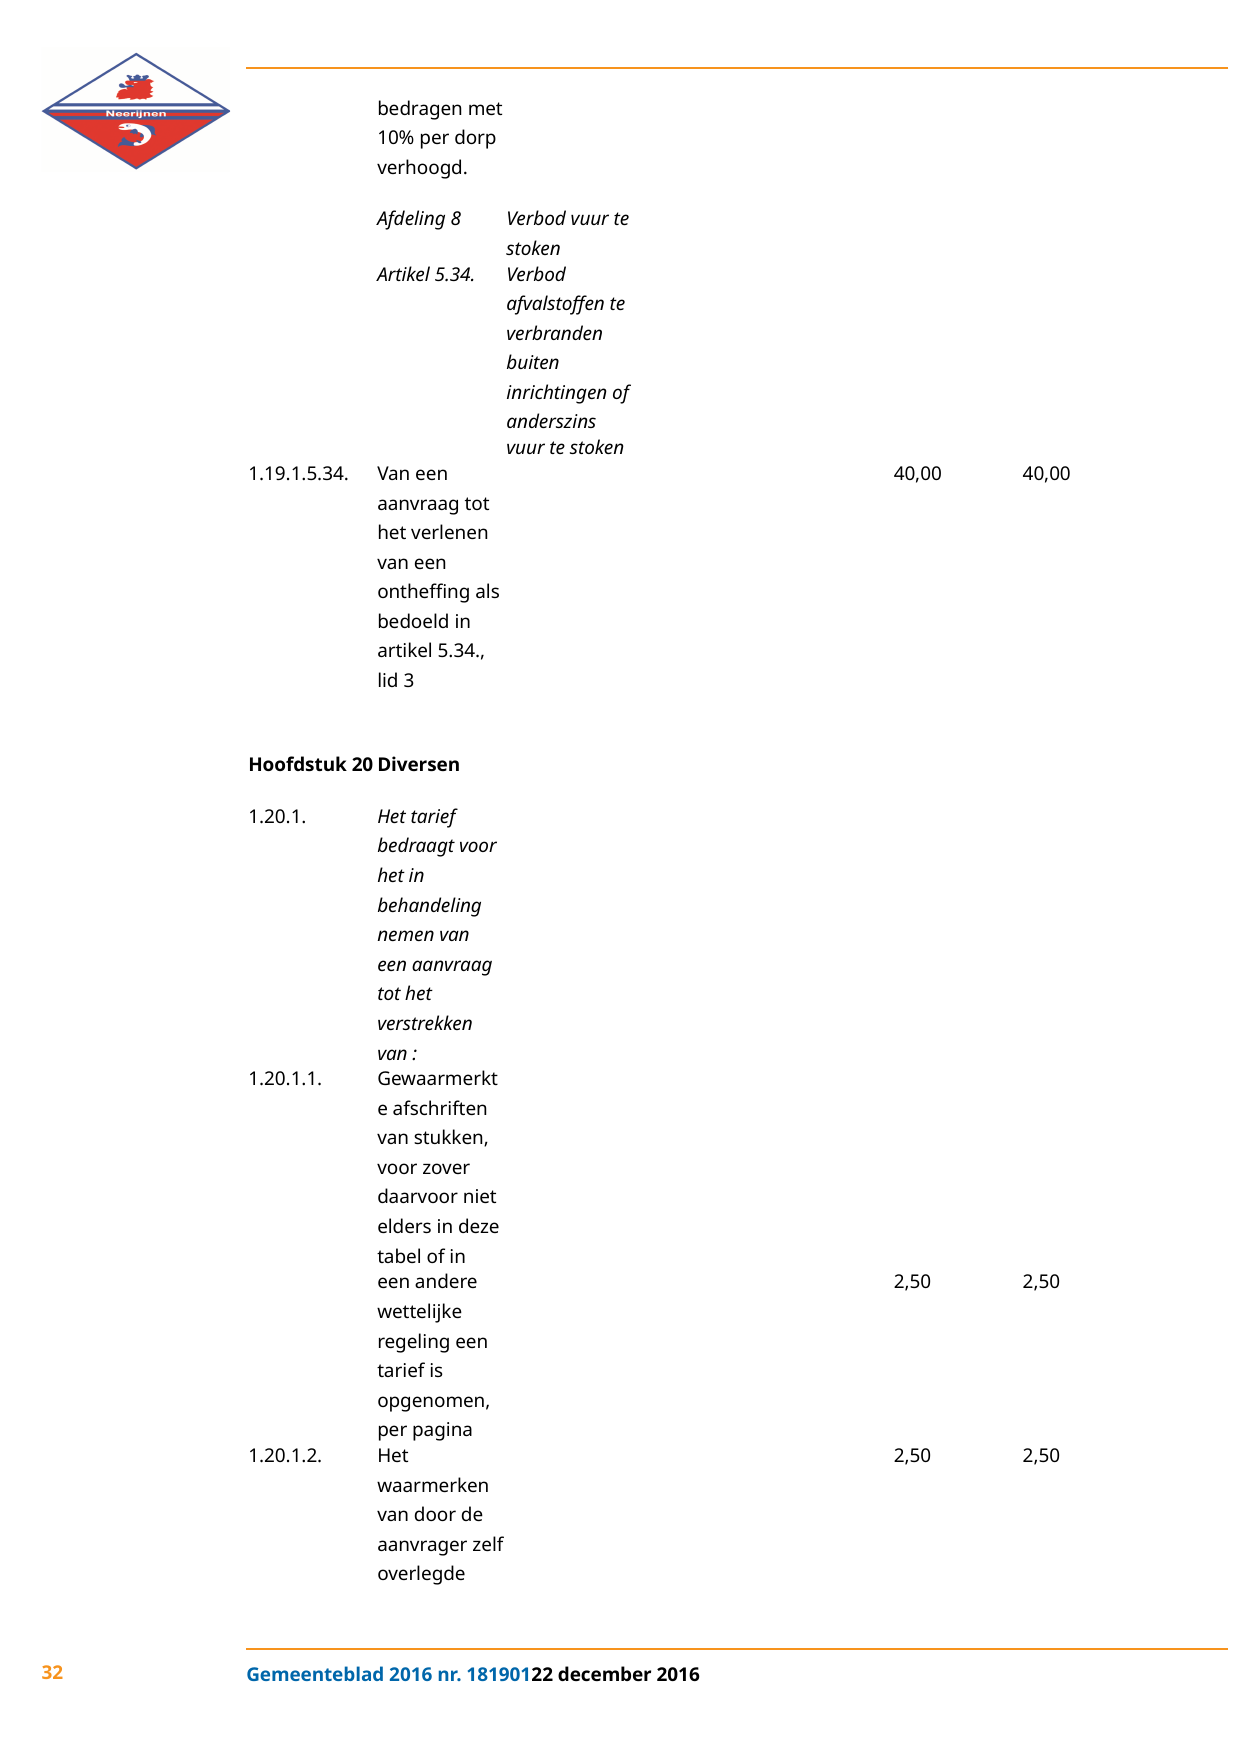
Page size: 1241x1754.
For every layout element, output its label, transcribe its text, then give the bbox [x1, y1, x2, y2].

table_cell een andere wettelijke regeling een tarief is opgenomen, per pagina [377, 1269, 506, 1442]
table_cell [1023, 95, 1152, 180]
table_cell [894, 180, 1022, 205]
table_cell 2,50 [894, 1442, 1022, 1586]
table_cell Het waarmerken van door de aanvrager zelf overlegde [377, 1442, 506, 1586]
table_cell [635, 460, 764, 693]
table_cell [248, 95, 377, 180]
table_cell [635, 777, 764, 803]
table_cell Van een aanvraag tot het verlenen van een ontheffing als bedoeld in artikel 5.34., lid 3 [377, 460, 506, 693]
table_header [894, 752, 1022, 777]
table_cell [506, 1065, 635, 1269]
table_cell [248, 261, 377, 434]
table_header [635, 752, 764, 777]
table_cell [635, 261, 764, 434]
table_cell [506, 95, 635, 180]
table_cell [248, 205, 377, 261]
table_header [506, 752, 635, 777]
table_cell [1023, 261, 1152, 434]
table_cell [248, 777, 377, 803]
table_cell [635, 205, 764, 261]
table_header Hoofdstuk 20 [248, 752, 377, 777]
table_cell [1023, 205, 1152, 261]
table_cell [506, 460, 635, 693]
table_cell [894, 693, 1022, 719]
table_cell 40,00 [894, 460, 1022, 693]
table_cell [1023, 434, 1152, 460]
table_cell [377, 180, 506, 205]
table_cell 2,50 [1023, 1269, 1152, 1442]
table_cell 2,50 [1023, 1442, 1152, 1586]
table_cell [894, 803, 1022, 1065]
table_cell [764, 693, 893, 719]
table_cell [894, 261, 1022, 434]
table_cell [635, 1065, 764, 1269]
table_cell [1023, 1065, 1152, 1269]
table_cell [1023, 803, 1152, 1065]
table_cell [764, 95, 893, 180]
table_cell Verbod afvalstoffen te verbranden buiten inrichtingen of anderszins [506, 261, 635, 434]
table_cell [764, 460, 893, 693]
table_cell [764, 1442, 893, 1586]
table_cell [635, 95, 764, 180]
table_cell [506, 1269, 635, 1442]
table_cell [506, 1442, 635, 1586]
table_cell [377, 693, 506, 719]
table_header [1023, 752, 1152, 777]
table_cell Afdeling 8 [377, 205, 506, 261]
table_cell [635, 1269, 764, 1442]
table_cell 1.19.1.5.34. [248, 460, 377, 693]
table_cell [635, 803, 764, 1065]
table_cell [506, 777, 635, 803]
table_cell [894, 434, 1022, 460]
table_cell [635, 693, 764, 719]
picture [41, 47, 231, 172]
table_cell 1.20.1. [248, 803, 377, 1065]
table_cell [377, 777, 506, 803]
table_cell [635, 434, 764, 460]
table_cell [764, 777, 893, 803]
table_cell 2,50 [894, 1269, 1022, 1442]
table_cell 1.20.1.2. [248, 1442, 377, 1586]
table_cell [248, 434, 377, 460]
table_cell [764, 1269, 893, 1442]
table_cell [764, 261, 893, 434]
table_cell [635, 180, 764, 205]
table_cell [506, 693, 635, 719]
table_cell [1023, 693, 1152, 719]
table_cell 40,00 [1023, 460, 1152, 693]
table_cell [506, 803, 635, 1065]
table_cell 1.20.1.1. [248, 1065, 377, 1269]
table_cell [248, 180, 377, 205]
table_cell Het tarief bedraagt voor het in behandeling nemen van een aanvraag tot het verstrekken van : [377, 803, 506, 1065]
table_cell [894, 777, 1022, 803]
table_cell [764, 803, 893, 1065]
table_cell [764, 1065, 893, 1269]
table_cell Verbod vuur te stoken [506, 205, 635, 261]
table_header Diversen [377, 752, 506, 777]
table_cell [764, 180, 893, 205]
table_cell Artikel 5.34. [377, 261, 506, 434]
table_header [764, 752, 893, 777]
table_cell bedragen met 10% per dorp verhoogd. [377, 95, 506, 180]
table_cell [377, 434, 506, 460]
table_cell vuur te stoken [506, 434, 635, 460]
table_cell [894, 205, 1022, 261]
table_cell [894, 1065, 1022, 1269]
table_cell [248, 693, 377, 719]
table_cell [894, 95, 1022, 180]
table_cell [506, 180, 635, 205]
table_cell [248, 1269, 377, 1442]
table_cell [1023, 180, 1152, 205]
table_cell [635, 1442, 764, 1586]
table_cell Gewaarmerkte afschriften van stukken, voor zover daarvoor niet elders in deze tabel of in [377, 1065, 506, 1269]
table_cell [764, 434, 893, 460]
table_cell [764, 205, 893, 261]
table_cell [1023, 777, 1152, 803]
